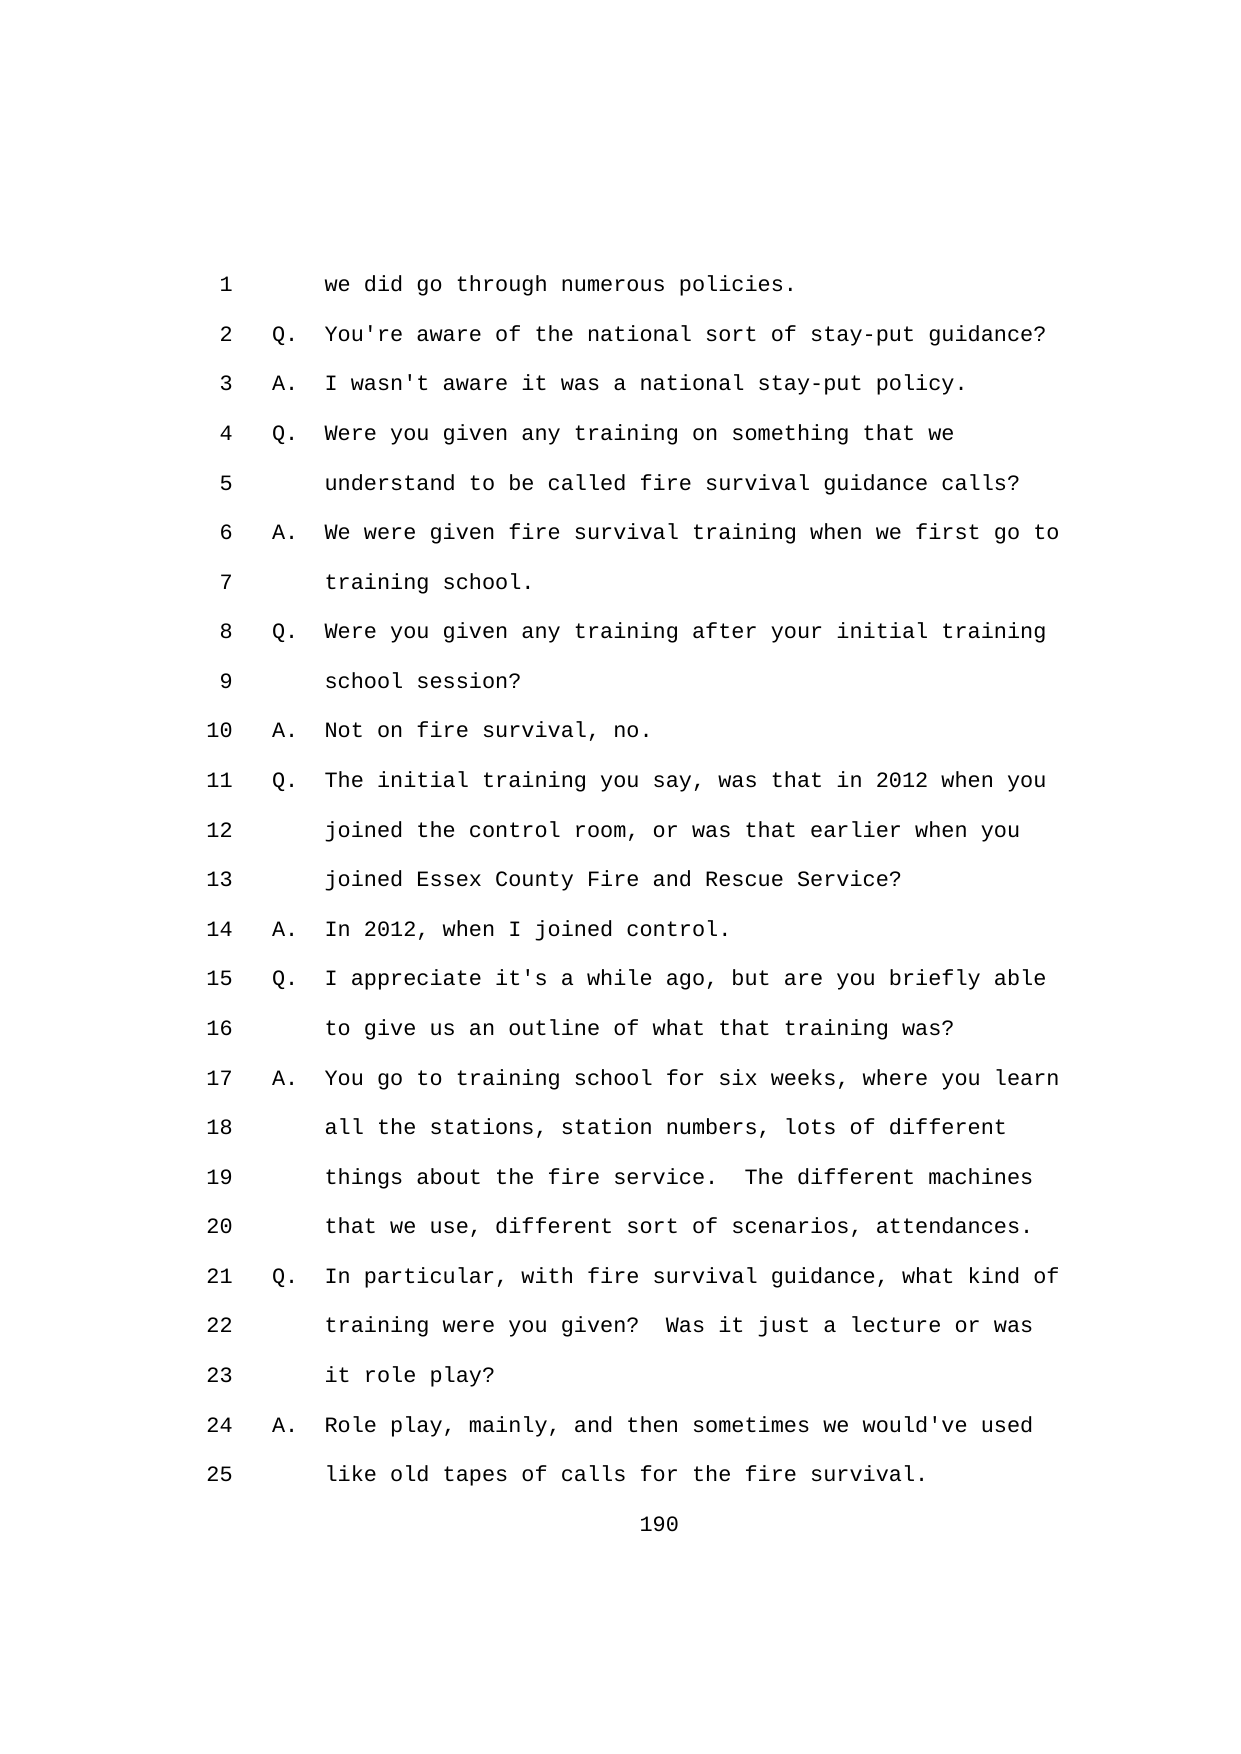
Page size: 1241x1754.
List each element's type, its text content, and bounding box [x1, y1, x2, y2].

text 24 A. Role play, mainly, and then sometimes we would've used [75, 1414, 1165, 1438]
text 7 training school. [75, 571, 1165, 596]
text 10 A. Not on fire survival, no. [75, 719, 1165, 744]
text 190 [75, 1513, 1165, 1538]
text 13 joined Essex County Fire and Rescue Service? [75, 868, 1165, 893]
text 2 Q. You're aware of the national sort of stay-put guidance? [75, 323, 1165, 348]
text 5 understand to be called fire survival guidance calls? [75, 472, 1165, 496]
text 17 A. You go to training school for six weeks, where you learn [75, 1067, 1165, 1091]
text 4 Q. Were you given any training on something that we [75, 422, 1165, 447]
text 20 that we use, different sort of scenarios, attendances. [75, 1215, 1165, 1240]
text 16 to give us an outline of what that training was? [75, 1017, 1165, 1042]
text 12 joined the control room, or was that earlier when you [75, 819, 1165, 843]
text 14 A. In 2012, when I joined control. [75, 918, 1165, 943]
text 15 Q. I appreciate it's a while ago, but are you briefly able [75, 967, 1165, 992]
text 25 like old tapes of calls for the fire survival. [75, 1463, 1165, 1488]
text 3 A. I wasn't aware it was a national stay-put policy. [75, 372, 1165, 397]
text 23 it role play? [75, 1364, 1165, 1389]
text 6 A. We were given fire survival training when we first go to [75, 521, 1165, 546]
text 21 Q. In particular, with fire survival guidance, what kind of [75, 1265, 1165, 1290]
text 22 training were you given? Was it just a lecture or was [75, 1314, 1165, 1339]
text 18 all the stations, station numbers, lots of different [75, 1116, 1165, 1141]
text 1 we did go through numerous policies. [75, 273, 1165, 298]
text 8 Q. Were you given any training after your initial training [75, 620, 1165, 645]
text 19 things about the fire service. The different machines [75, 1166, 1165, 1191]
text 9 school session? [75, 670, 1165, 695]
text 11 Q. The initial training you say, was that in 2012 when you [75, 769, 1165, 794]
